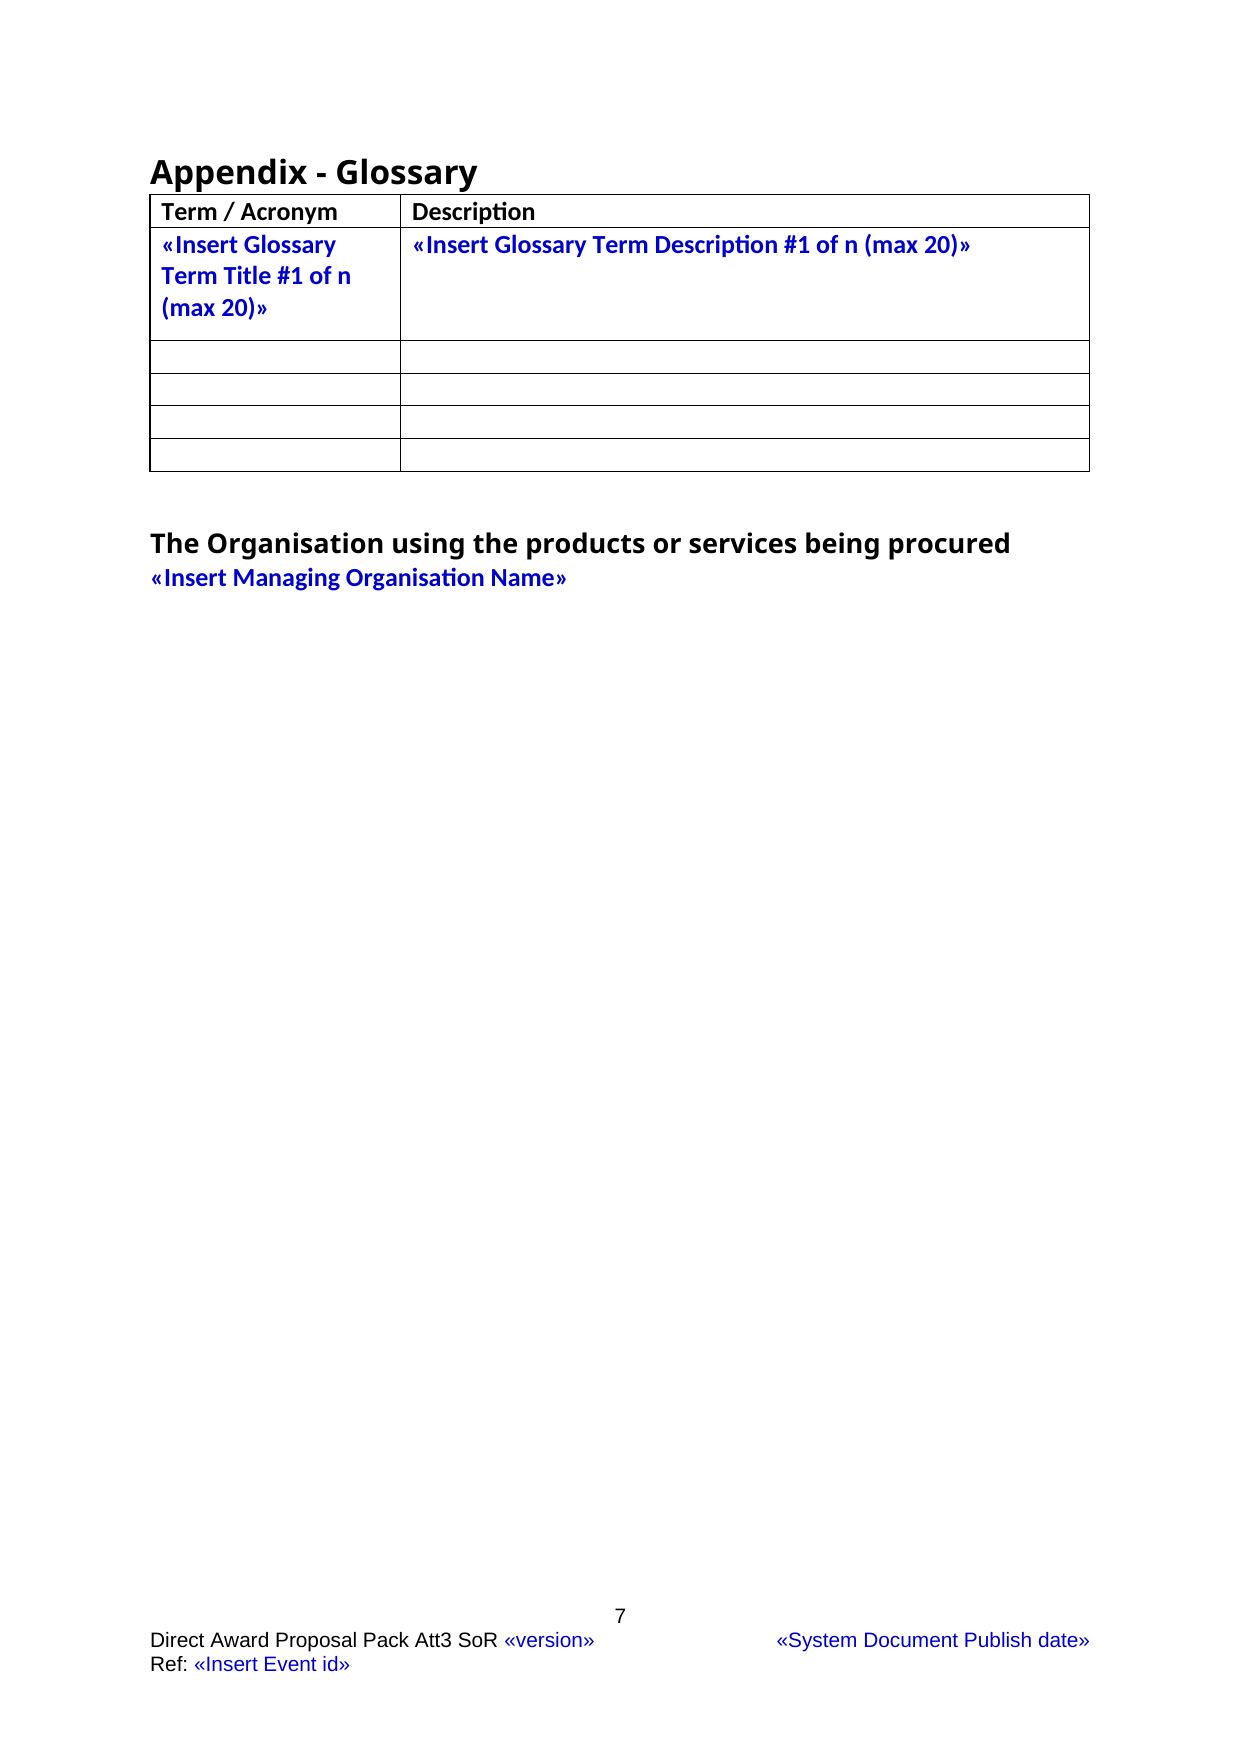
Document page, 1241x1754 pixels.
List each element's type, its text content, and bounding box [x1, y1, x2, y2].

table_cell «Insert Glossary Term Description #1 of n (max 20)» [401, 228, 1089, 340]
table_header Term / Acronym [151, 195, 400, 227]
subtitle Appendix - Glossary [150, 148, 1090, 194]
table_cell [151, 439, 400, 471]
table_cell [151, 406, 400, 438]
table_cell [401, 439, 1089, 471]
table_header Description [401, 195, 1089, 227]
subtitle The Organisation using the products or services being procured [150, 524, 1090, 561]
table_cell [401, 341, 1089, 372]
table_cell [401, 374, 1089, 405]
table_cell [151, 341, 400, 372]
table_cell [401, 406, 1089, 438]
text «Insert Managing Organisation Name» [150, 561, 1090, 593]
table_cell [151, 374, 400, 405]
table_cell «Insert Glossary Term Title #1 of n (max 20)» [151, 228, 400, 340]
